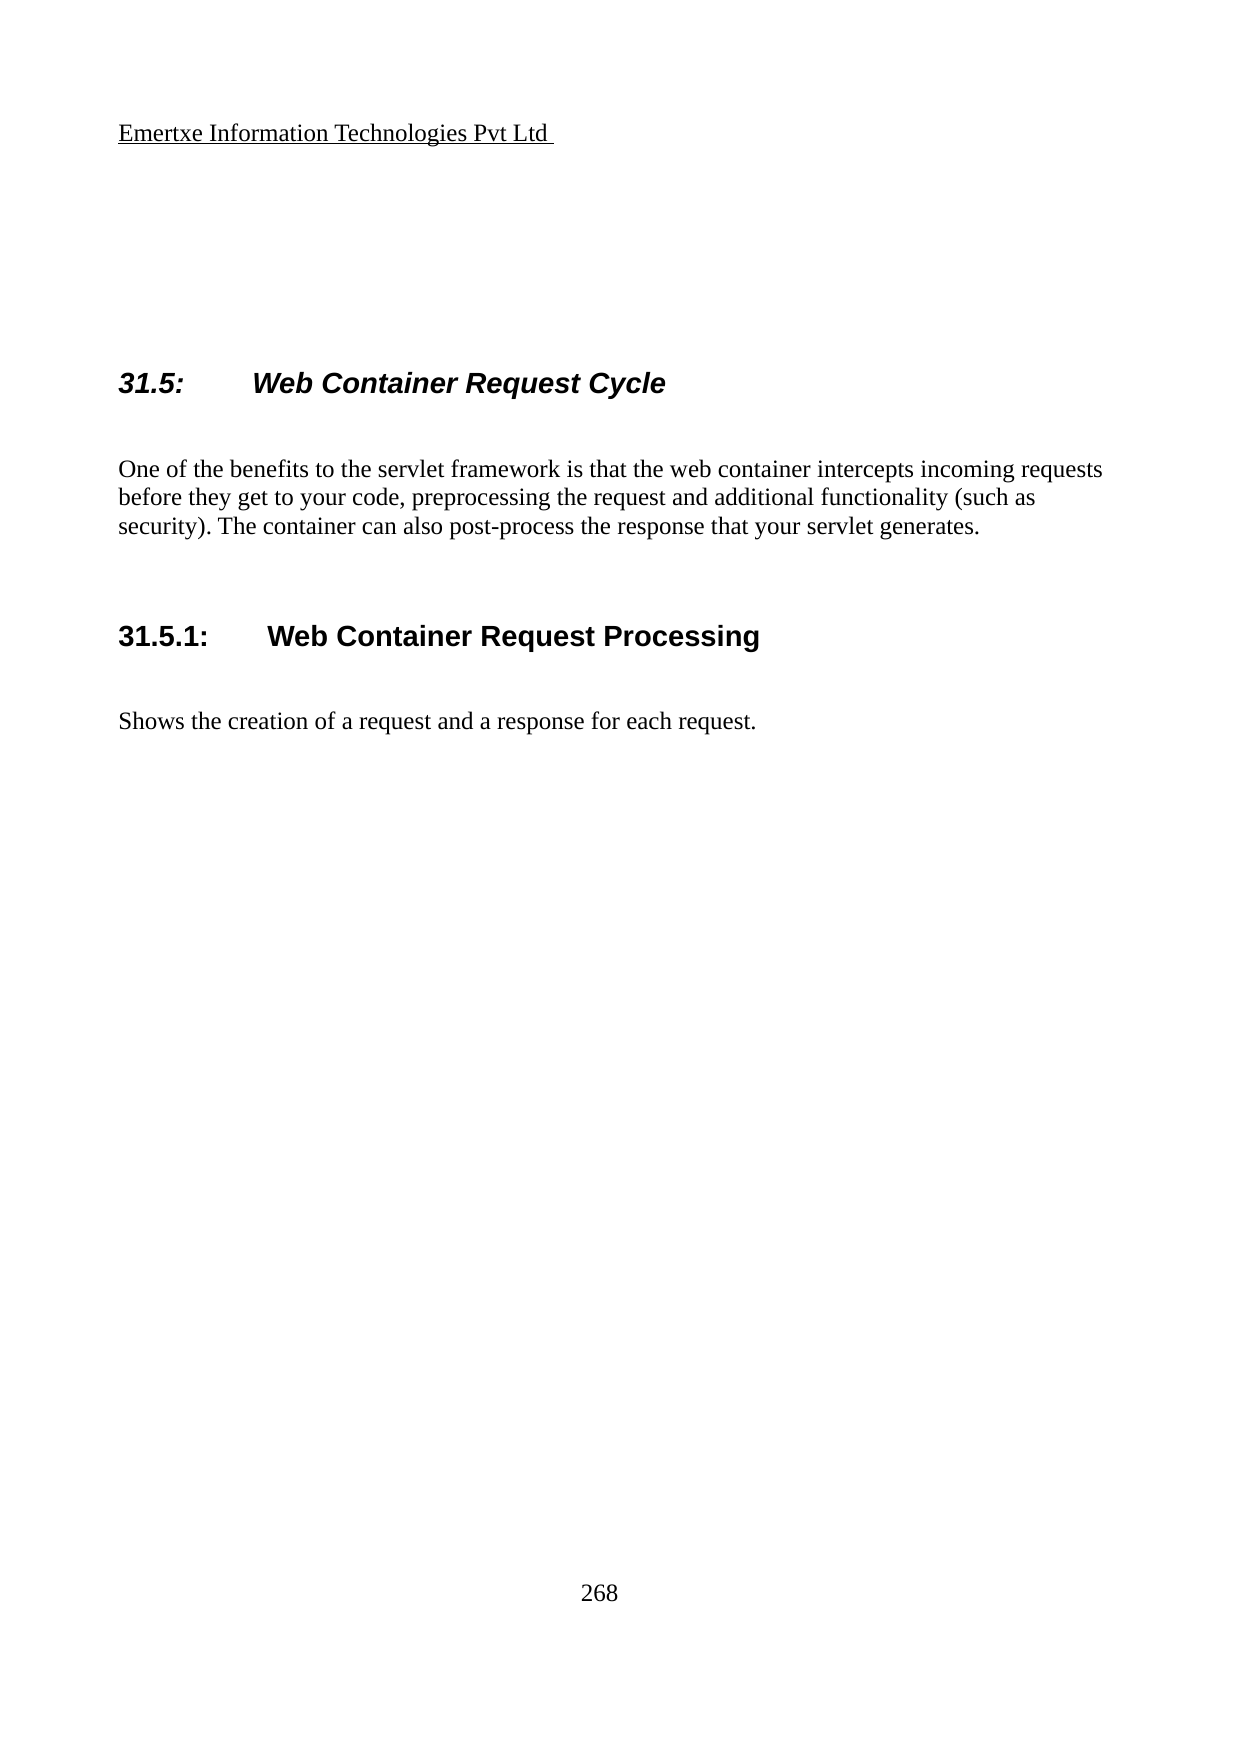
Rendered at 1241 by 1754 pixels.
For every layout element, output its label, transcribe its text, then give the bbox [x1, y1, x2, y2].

text Shows the creation of a request and a response for each request. [118, 706, 1122, 735]
subtitle Web Container Request Cycle [118, 366, 1122, 400]
subtitle Web Container Request Processing [118, 619, 1122, 652]
text One of the benefits to the servlet framework is that the web container intercepts incoming requests before they get to your code, preprocessing the request and additional functionality (such as security). The container can also post-process the response that your servlet generates. [118, 454, 1122, 540]
